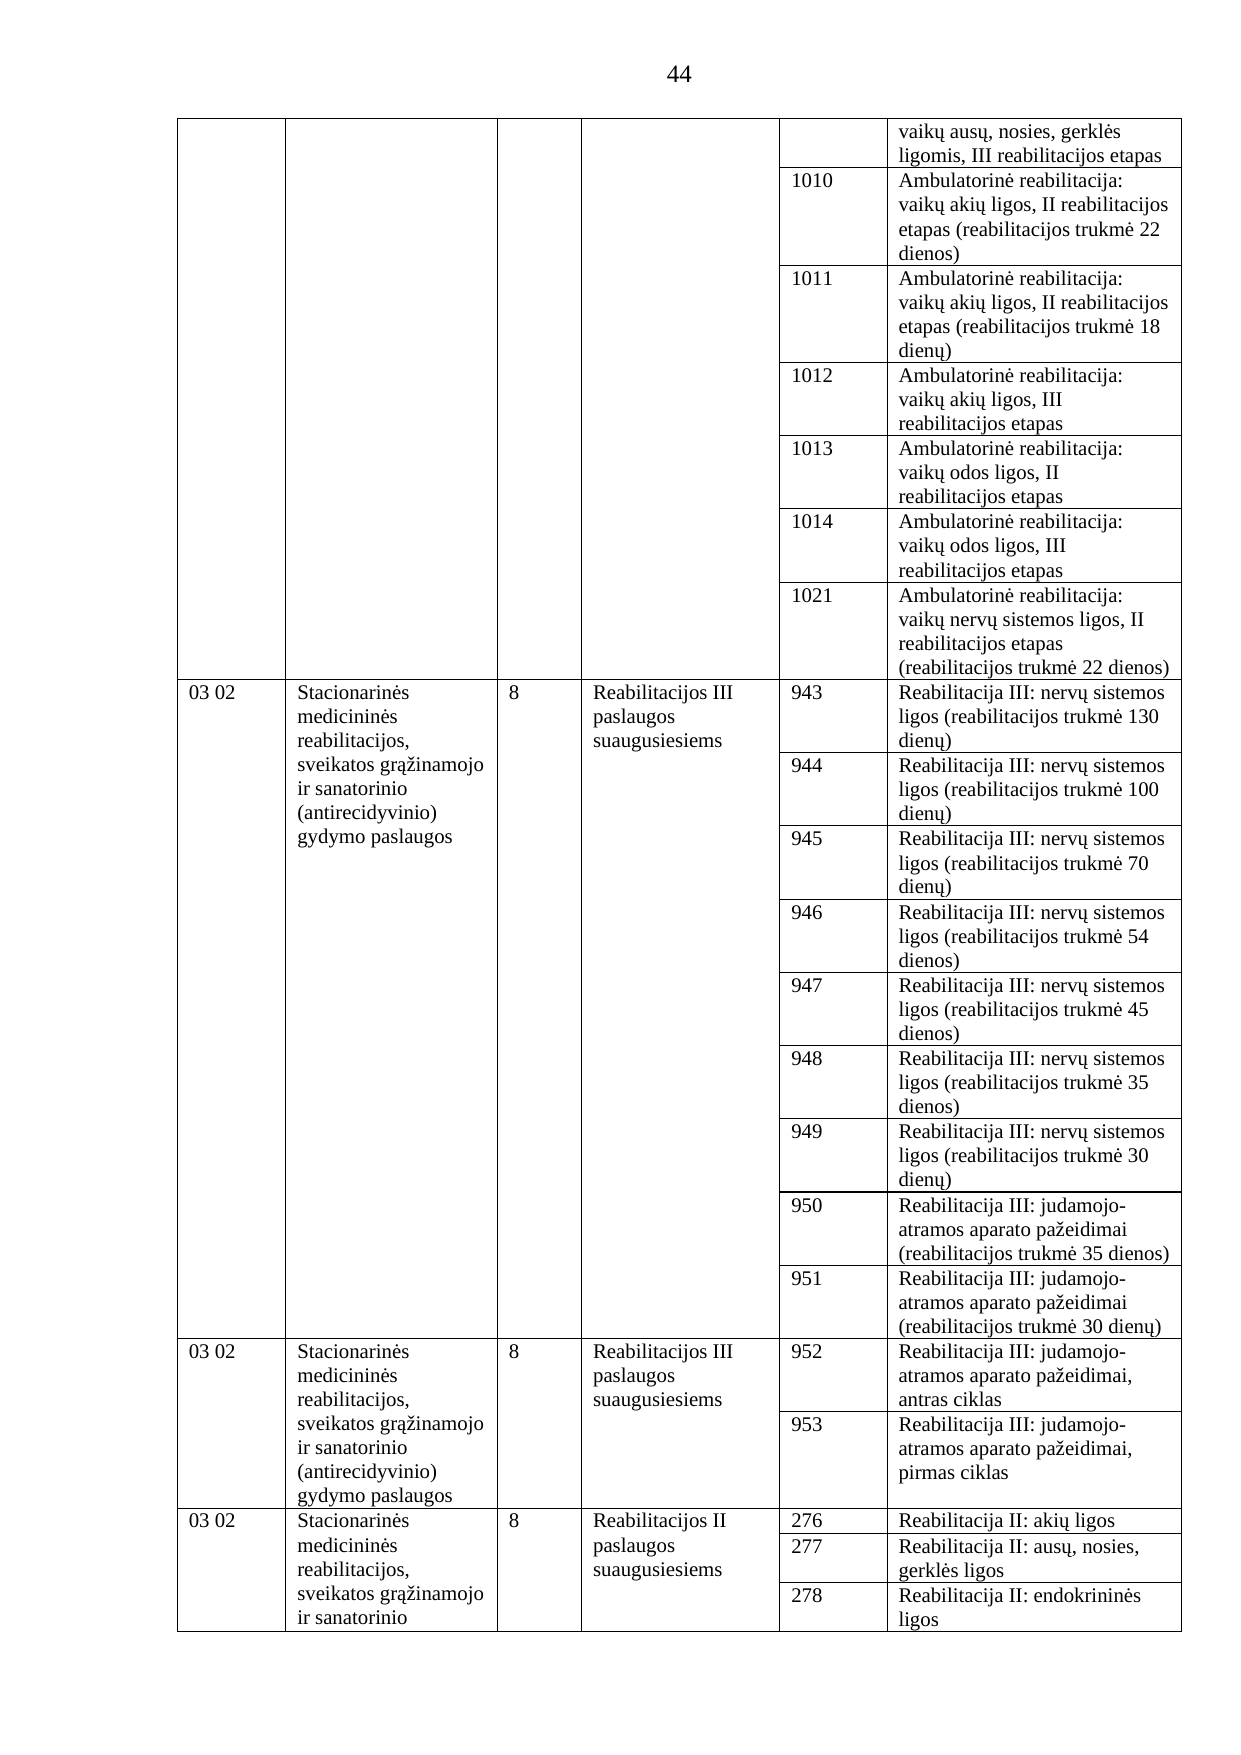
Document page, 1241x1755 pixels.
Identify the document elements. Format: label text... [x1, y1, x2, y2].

table_cell 277 [780, 1534, 887, 1582]
table_cell 951 [780, 1266, 887, 1338]
table_cell [286, 119, 497, 679]
table_cell 944 [780, 753, 887, 825]
table_cell Reabilitacija III: nervų sistemos ligos (reabilitacijos trukmė 30 dienų) [888, 1119, 1181, 1191]
table_cell Reabilitacija III: judamojo-atramos aparato pažeidimai (reabilitacijos trukmė 30 dienų) [888, 1266, 1181, 1338]
table_cell Ambulatorinė reabilitacija: vaikų odos ligos, II reabilitacijos etapas [888, 436, 1181, 508]
table_cell Reabilitacija II: endokrininės ligos [888, 1583, 1181, 1631]
table_cell 1011 [780, 266, 887, 362]
table_cell 03 02 [178, 680, 285, 1338]
table_cell Reabilitacija III: judamojo-atramos aparato pažeidimai, antras ciklas [888, 1339, 1181, 1411]
table_cell 943 [780, 680, 887, 752]
table_cell Reabilitacijos III paslaugos suaugusiesiems [582, 1339, 779, 1507]
table_cell [178, 119, 285, 679]
table_cell 276 [780, 1509, 887, 1532]
table_cell Reabilitacija III: nervų sistemos ligos (reabilitacijos trukmė 130 dienų) [888, 680, 1181, 752]
table_cell 949 [780, 1119, 887, 1191]
table_cell 953 [780, 1412, 887, 1507]
table_cell Ambulatorinė reabilitacija: vaikų odos ligos, III reabilitacijos etapas [888, 509, 1181, 582]
table_cell [780, 119, 887, 167]
table_cell 1013 [780, 436, 887, 508]
table_cell 03 02 [178, 1509, 285, 1631]
table_cell Reabilitacija II: ausų, nosies, gerklės ligos [888, 1534, 1181, 1582]
table_cell 950 [780, 1193, 887, 1265]
table_cell Reabilitacijos III paslaugos suaugusiesiems [582, 680, 779, 1338]
table_cell Reabilitacijos II paslaugos suaugusiesiems [582, 1509, 779, 1631]
table_cell [498, 119, 581, 679]
table_cell 1010 [780, 168, 887, 264]
table_cell Reabilitacija III: nervų sistemos ligos (reabilitacijos trukmė 35 dienos) [888, 1046, 1181, 1118]
table_cell Ambulatorinė reabilitacija: vaikų akių ligos, III reabilitacijos etapas [888, 363, 1181, 435]
table_cell 946 [780, 900, 887, 972]
table_cell Ambulatorinė reabilitacija: vaikų akių ligos, II reabilitacijos etapas (reabilitacijos trukmė 18 dienų) [888, 266, 1181, 362]
table_cell 8 [498, 680, 581, 1338]
table_cell 948 [780, 1046, 887, 1118]
table_cell Reabilitacija II: akių ligos [888, 1509, 1181, 1532]
table_cell Reabilitacija III: nervų sistemos ligos (reabilitacijos trukmė 70 dienų) [888, 826, 1181, 898]
table_cell 952 [780, 1339, 887, 1411]
table_cell 8 [498, 1509, 581, 1631]
table_cell 945 [780, 826, 887, 898]
table_cell Reabilitacija III: nervų sistemos ligos (reabilitacijos trukmė 100 dienų) [888, 753, 1181, 825]
table_cell 1014 [780, 509, 887, 582]
table_cell Reabilitacija III: judamojo-atramos aparato pažeidimai (reabilitacijos trukmė 35 dienos) [888, 1193, 1181, 1265]
table_cell Ambulatorinė reabilitacija: vaikų nervų sistemos ligos, II reabilitacijos etapas (reabilitacijos trukmė 22 dienos) [888, 583, 1181, 679]
table_cell Stacionarinės medicininės reabilitacijos, sveikatos grąžinamojo ir sanatorinio [286, 1509, 497, 1631]
table_cell Reabilitacija III: nervų sistemos ligos (reabilitacijos trukmė 45 dienos) [888, 973, 1181, 1045]
table_cell 1021 [780, 583, 887, 679]
table_cell 947 [780, 973, 887, 1045]
table_cell Stacionarinės medicininės reabilitacijos, sveikatos grąžinamojo ir sanatorinio (antirecidyvinio) gydymo paslaugos [286, 680, 497, 1338]
table_cell Reabilitacija III: nervų sistemos ligos (reabilitacijos trukmė 54 dienos) [888, 900, 1181, 972]
table_cell Reabilitacija III: judamojo-atramos aparato pažeidimai, pirmas ciklas [888, 1412, 1181, 1507]
table_cell 03 02 [178, 1339, 285, 1507]
table_cell 278 [780, 1583, 887, 1631]
table_cell 1012 [780, 363, 887, 435]
table_cell 8 [498, 1339, 581, 1507]
table_cell vaikų ausų, nosies, gerklės ligomis, III reabilitacijos etapas [888, 119, 1181, 167]
table_cell Stacionarinės medicininės reabilitacijos, sveikatos grąžinamojo ir sanatorinio (antirecidyvinio) gydymo paslaugos [286, 1339, 497, 1507]
table_cell Ambulatorinė reabilitacija: vaikų akių ligos, II reabilitacijos etapas (reabilitacijos trukmė 22 dienos) [888, 168, 1181, 264]
table_cell [582, 119, 779, 679]
